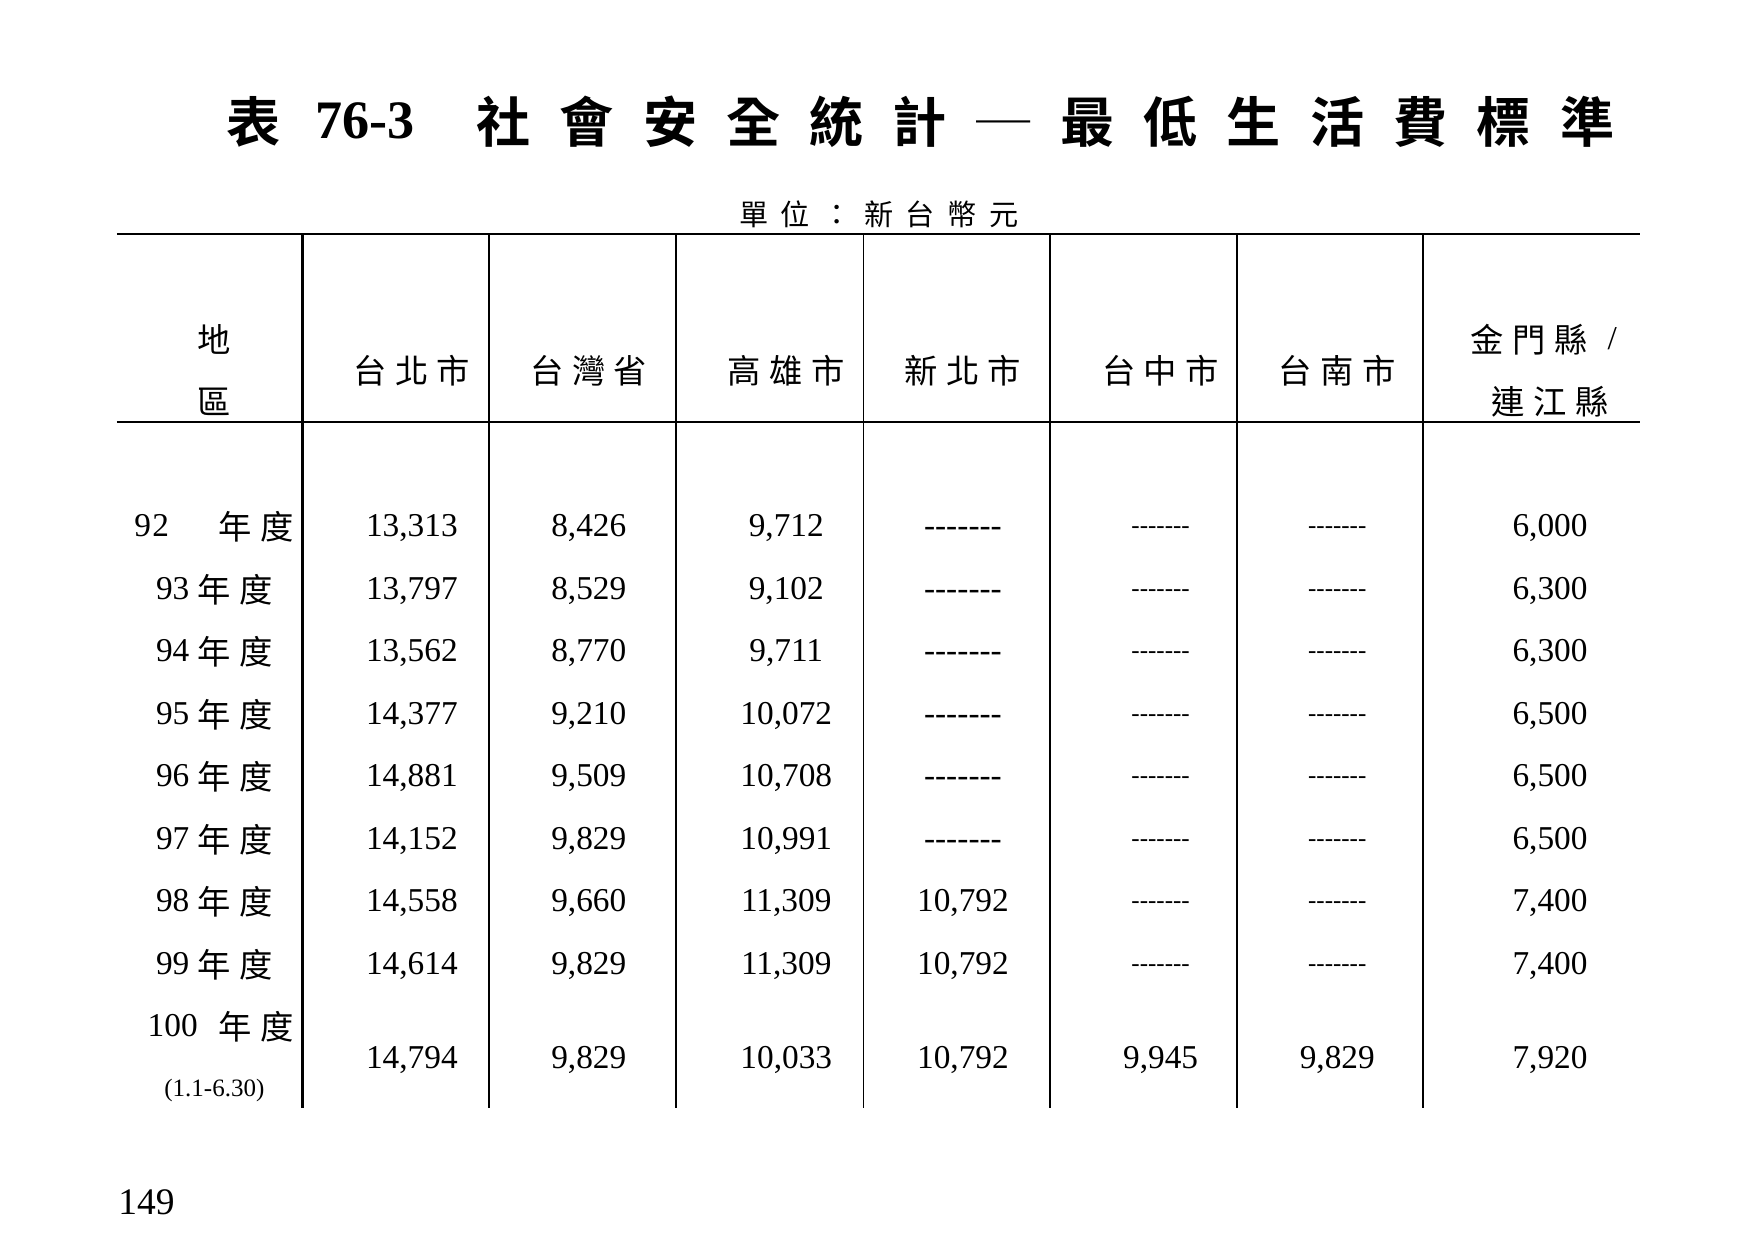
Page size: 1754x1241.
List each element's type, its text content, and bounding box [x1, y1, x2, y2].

table_cell 6,500 [1424, 796, 1640, 858]
table_cell 14,881 [304, 733, 488, 796]
table_cell ------- [864, 546, 1049, 608]
table_cell 9,660 [490, 858, 675, 921]
table_cell 92年度 [117, 423, 301, 546]
table_cell ------- [1238, 608, 1422, 671]
table_cell 100年度(1.1-6.30) [117, 983, 301, 1108]
table_cell ------- [864, 733, 1049, 796]
table_cell 13,562 [304, 608, 488, 671]
table_cell 6,000 [1424, 423, 1640, 546]
table_header 地 區 [117, 235, 301, 421]
table_cell ------- [1051, 796, 1236, 858]
table_cell 10,991 [677, 796, 863, 858]
table_cell 9,210 [490, 671, 675, 733]
table_cell 93年度 [117, 546, 301, 608]
table_cell ------- [1051, 546, 1236, 608]
table_cell 10,072 [677, 671, 863, 733]
table_cell ------- [1051, 921, 1236, 983]
table_header 台灣省 [490, 235, 675, 421]
table_cell ------- [1051, 733, 1236, 796]
table_cell ------- [864, 608, 1049, 671]
table_cell ------- [1051, 858, 1236, 921]
table_header 金門縣/連江縣 [1424, 235, 1640, 421]
table_cell 9,509 [490, 733, 675, 796]
table_cell 13,797 [304, 546, 488, 608]
table_cell 9,102 [677, 546, 863, 608]
table_header 台北市 [304, 235, 488, 421]
table_cell 9,829 [490, 983, 675, 1108]
table_cell ------- [1238, 671, 1422, 733]
table_cell 7,400 [1424, 921, 1640, 983]
table_cell 6,500 [1424, 733, 1640, 796]
table_cell 9,712 [677, 423, 863, 546]
table_cell 6,300 [1424, 608, 1640, 671]
table_cell ------- [1051, 423, 1236, 546]
text 表76-3 社會安全統計─最低生活費標準 單位：新台幣元 [128, 46, 1628, 233]
table_cell ------- [864, 423, 1049, 546]
table_cell 13,313 [304, 423, 488, 546]
table_cell ------- [1051, 671, 1236, 733]
table_cell 9,829 [490, 921, 675, 983]
table_header 新北市 [864, 235, 1049, 421]
table_cell 10,792 [864, 921, 1049, 983]
table_cell 11,309 [677, 921, 863, 983]
table_cell 7,400 [1424, 858, 1640, 921]
table_cell 99年度 [117, 921, 301, 983]
table_cell ------- [1238, 858, 1422, 921]
table_cell 96年度 [117, 733, 301, 796]
table_cell 6,500 [1424, 671, 1640, 733]
table_cell 98年度 [117, 858, 301, 921]
table_header 台中市 [1051, 235, 1236, 421]
table_cell 14,152 [304, 796, 488, 858]
table_cell 8,770 [490, 608, 675, 671]
table_cell 9,829 [1238, 983, 1422, 1108]
table_cell 9,711 [677, 608, 863, 671]
table_cell ------- [1238, 733, 1422, 796]
table_cell 14,558 [304, 858, 488, 921]
table_cell 14,614 [304, 921, 488, 983]
table_cell ------- [864, 671, 1049, 733]
table_cell 10,033 [677, 983, 863, 1108]
table_cell 10,708 [677, 733, 863, 796]
table_cell 7,920 [1424, 983, 1640, 1108]
table_cell 6,300 [1424, 546, 1640, 608]
table_cell 9,945 [1051, 983, 1236, 1108]
table_cell 14,377 [304, 671, 488, 733]
table_cell ------- [1238, 796, 1422, 858]
table_cell 10,792 [864, 983, 1049, 1108]
table_cell ------- [1238, 921, 1422, 983]
table_cell 94年度 [117, 608, 301, 671]
table_cell 8,426 [490, 423, 675, 546]
table_cell ------- [1238, 423, 1422, 546]
table_cell ------- [1051, 608, 1236, 671]
table_cell ------- [864, 796, 1049, 858]
table_cell 14,794 [304, 983, 488, 1108]
table_header 台南市 [1238, 235, 1422, 421]
table_cell 9,829 [490, 796, 675, 858]
table_cell 8,529 [490, 546, 675, 608]
table_cell 11,309 [677, 858, 863, 921]
table_cell 10,792 [864, 858, 1049, 921]
table_cell ------- [1238, 546, 1422, 608]
table_cell 95年度 [117, 671, 301, 733]
table_cell 97年度 [117, 796, 301, 858]
table_header 高雄市 [677, 235, 863, 421]
